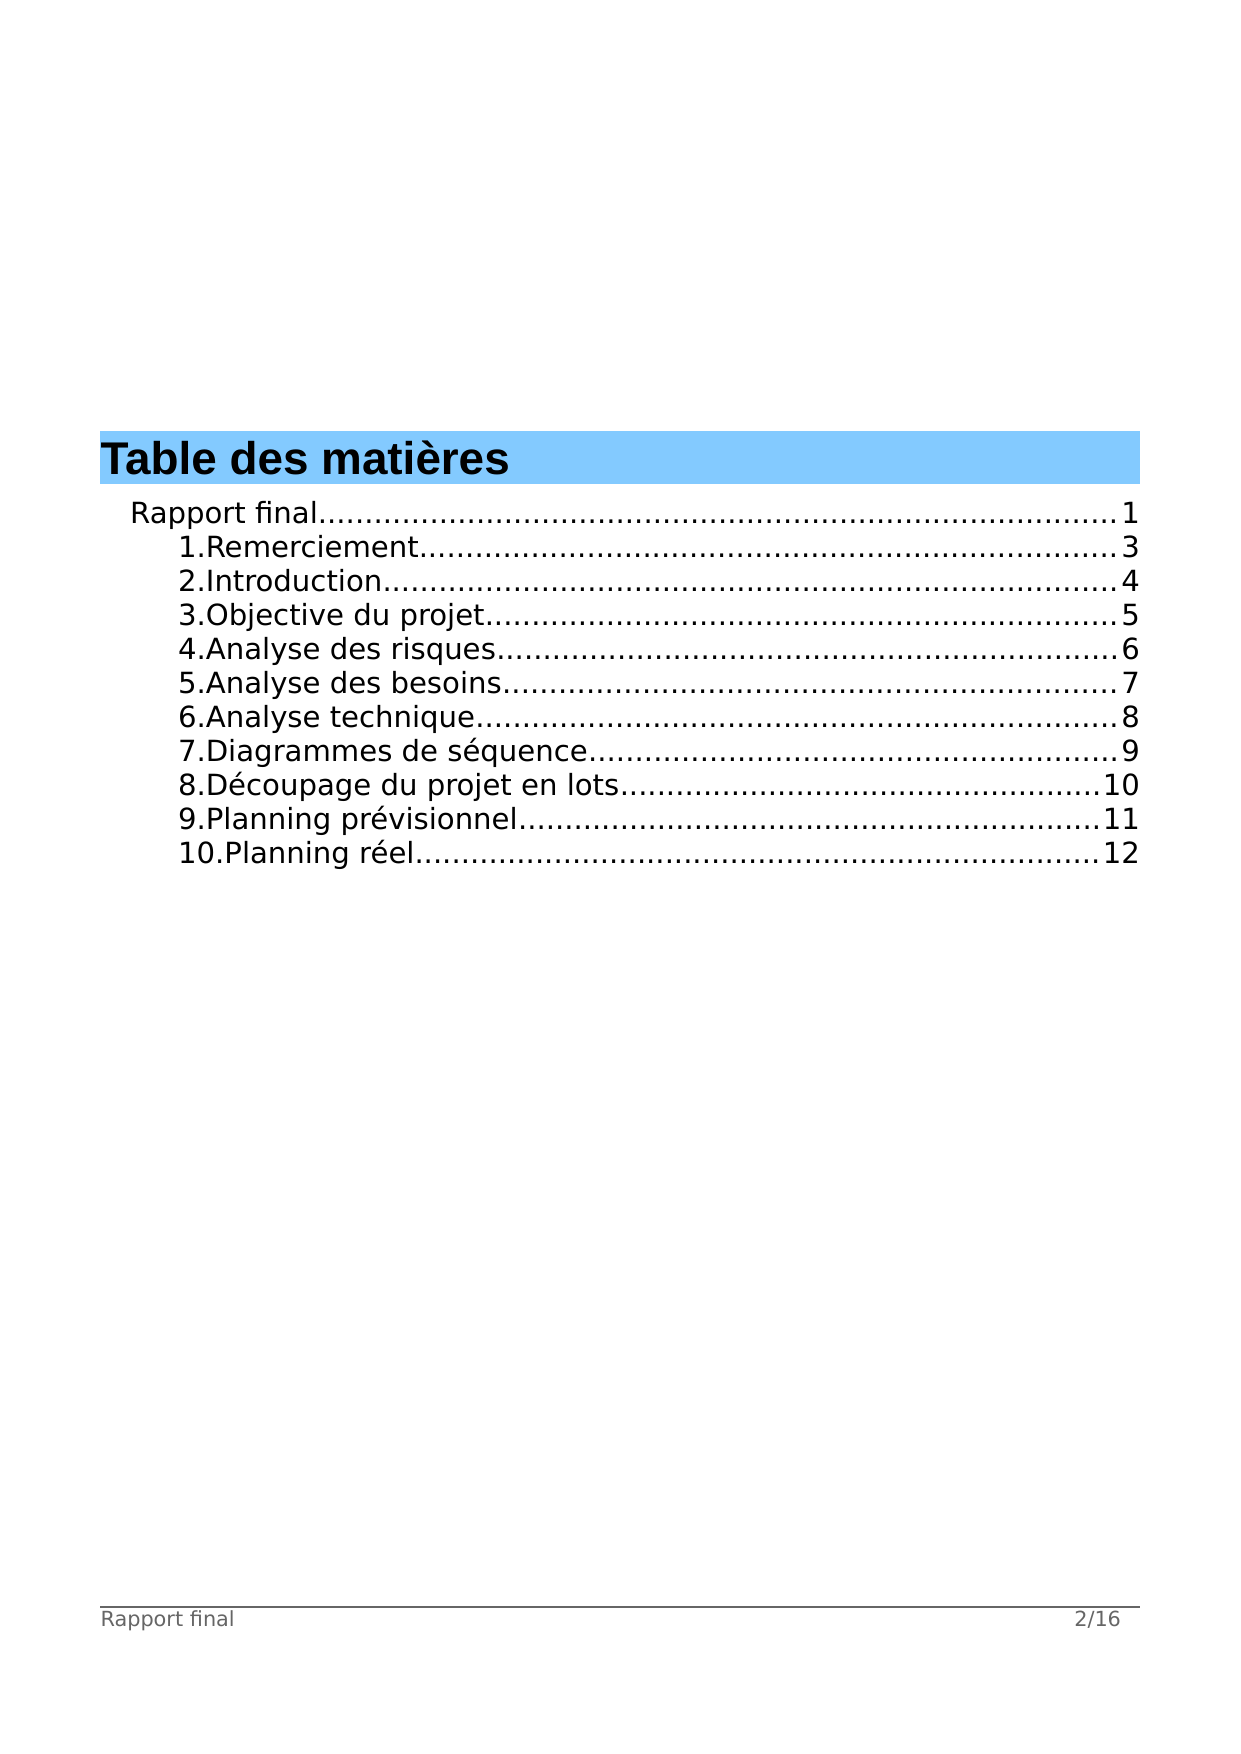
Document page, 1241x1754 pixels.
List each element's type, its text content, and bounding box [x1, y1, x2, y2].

text 7.Diagrammes de séquence 9 [159, 734, 1140, 768]
text 4.Analyse des risques 6 [159, 632, 1140, 666]
text Rapport final 1 [130, 496, 1140, 530]
text 1.Remerciement 3 [159, 530, 1140, 564]
text 3.Objective du projet 5 [159, 598, 1140, 632]
text 9.Planning prévisionnel 11 [159, 802, 1140, 836]
text 2.Introduction 4 [159, 564, 1140, 598]
text 6.Analyse technique 8 [159, 700, 1140, 734]
text 5.Analyse des besoins 7 [159, 666, 1140, 700]
text 8.Découpage du projet en lots 10 [159, 768, 1140, 802]
text 10.Planning réel 12 [159, 836, 1140, 870]
subtitle Table des matières [100, 431, 1140, 484]
